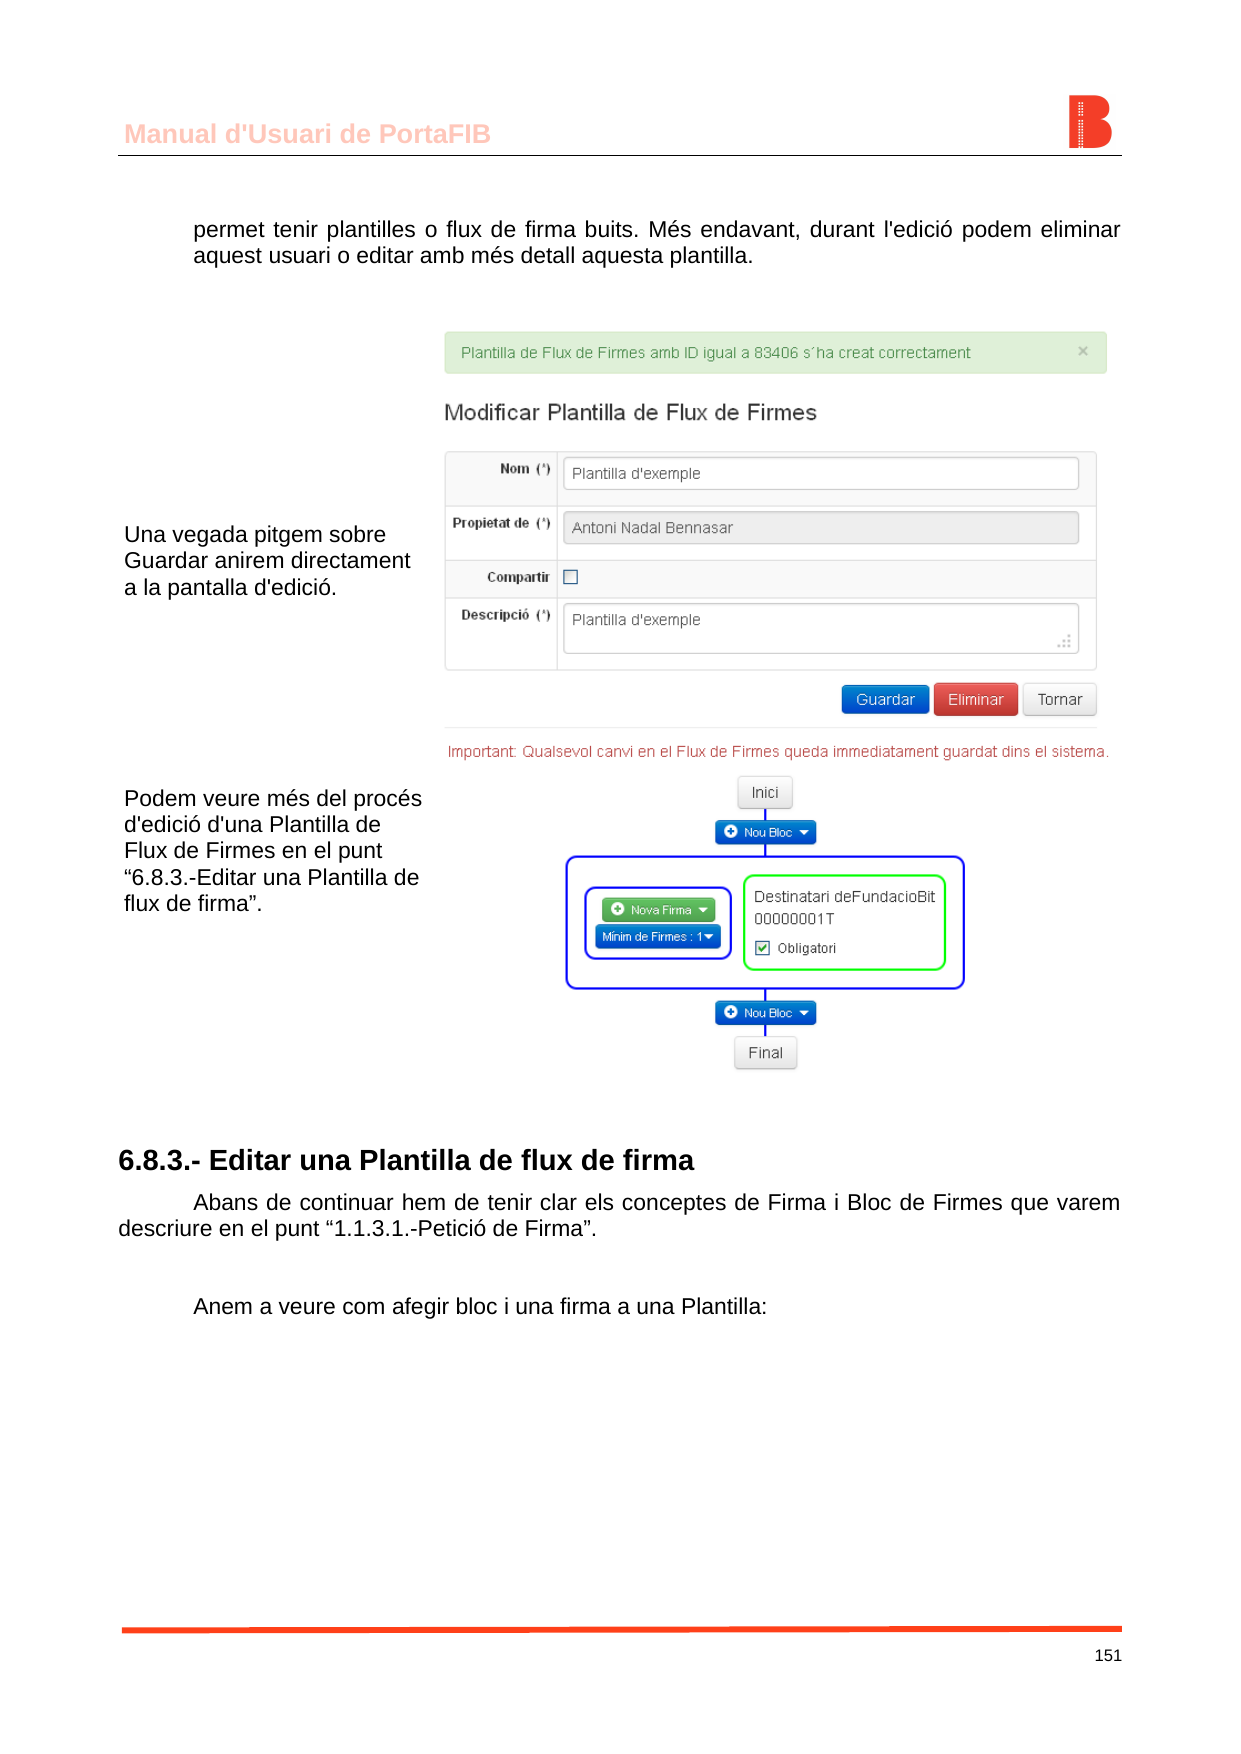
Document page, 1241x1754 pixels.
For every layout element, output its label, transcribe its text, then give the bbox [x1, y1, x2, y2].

text Abans de continuar hem de tenir clar els conceptes de Firma i Bloc de Firmes que varem descriure en el punt “1.1.3.1Petició de Firma”. [118, 1189, 1122, 1242]
picture [1063, 94, 1117, 150]
text Anem a veure com afegir bloc i una firma a una Plantilla: [118, 1293, 1122, 1319]
table_header Una vegada pitgem sobre Guardar anirem directament a la pantalla d'edició. Podem veure més del procés d'edició d'una Plantilla de Flux de Firmes en el punt “6.8.3Editar una Plantilla de flux de firma”. [118, 320, 433, 1118]
list permet tenir plantilles o flux de firma buits. Més endavant, durant l'edició podem eliminar aquest usuari o editar amb més detall aquesta plantilla. [156, 216, 1122, 268]
picture [438, 325, 1117, 1086]
table_header [433, 320, 1122, 1118]
subtitle Editar una Plantilla de flux de firma [118, 1143, 1122, 1176]
